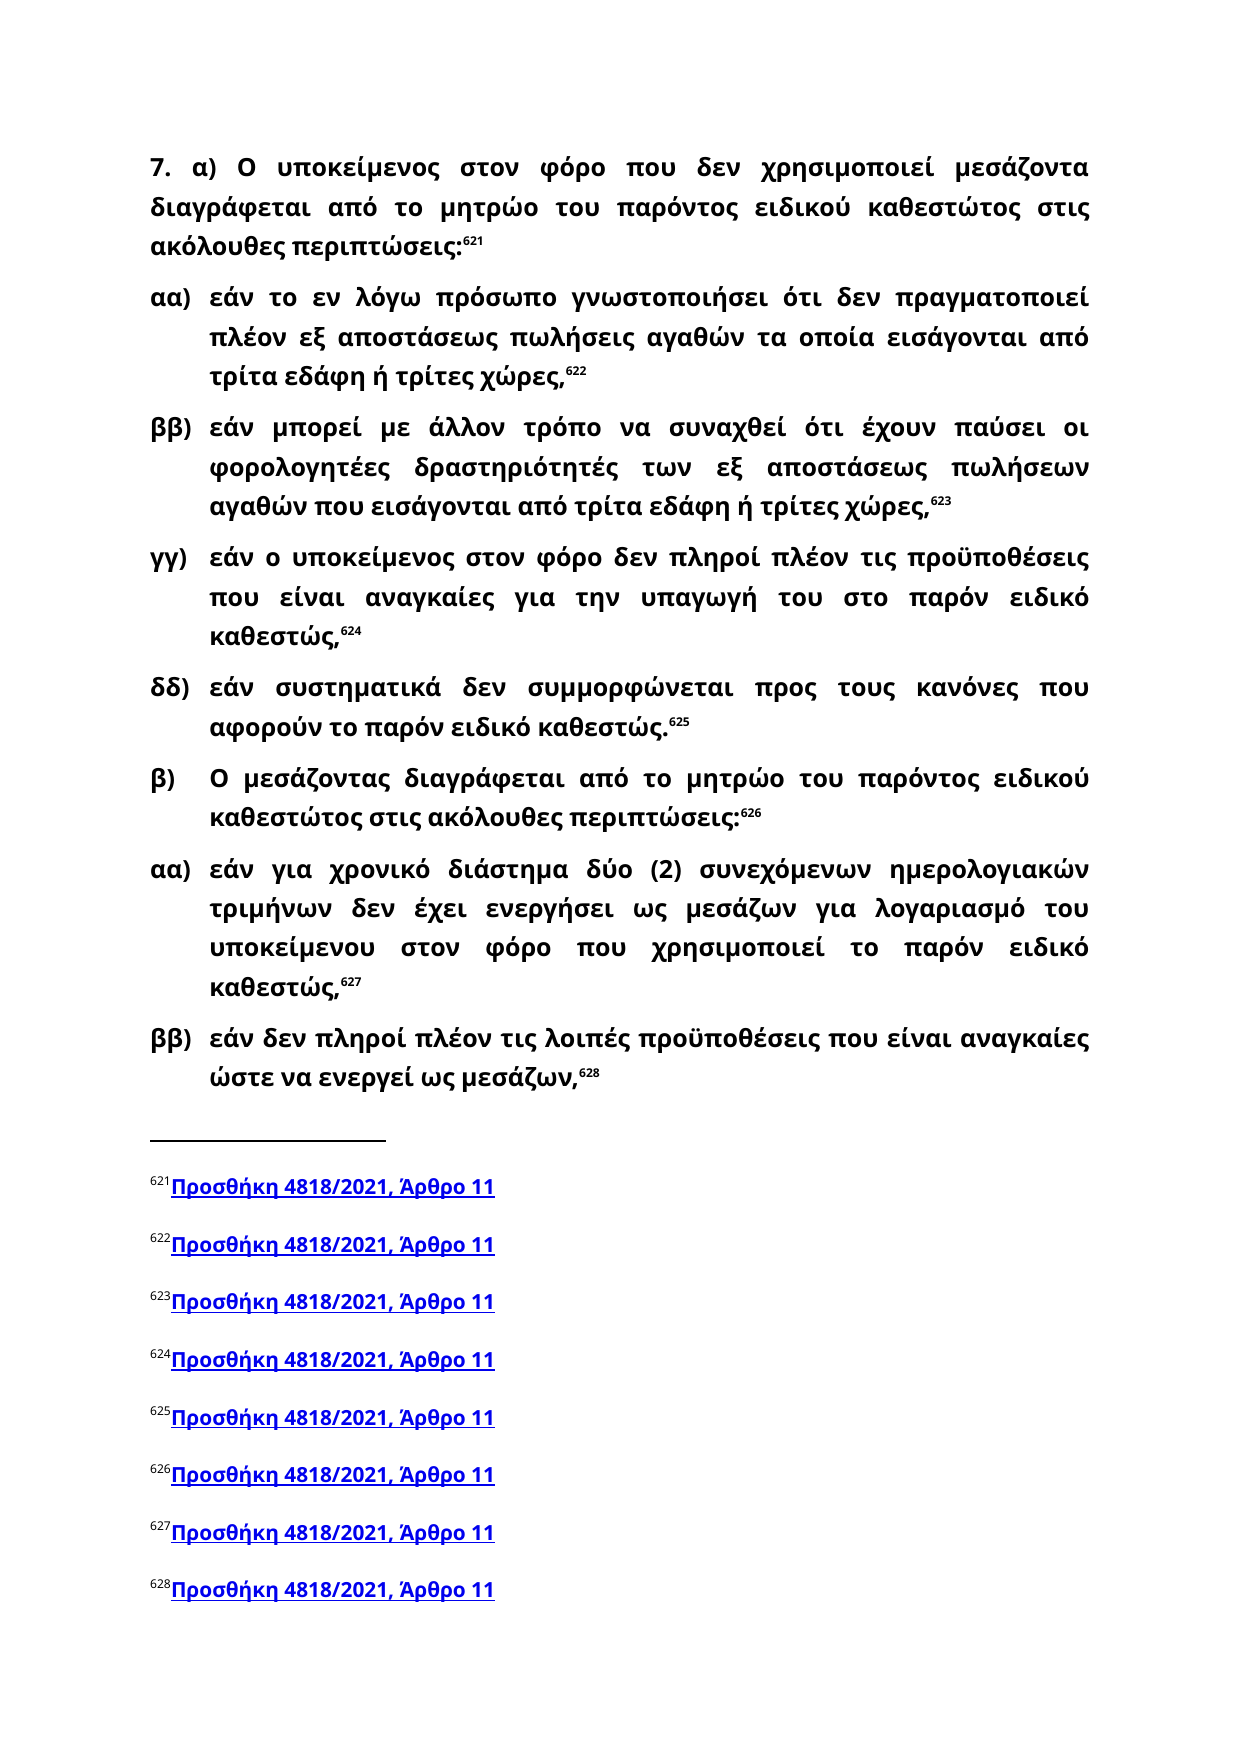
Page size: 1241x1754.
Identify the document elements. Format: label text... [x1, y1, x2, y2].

text Προσθήκη 4818/2021, Άρθρο 11 [150, 1230, 1090, 1258]
list γγ) εάν ο υποκείμενος στον φόρο δεν πληροί πλέον τις προϋποθέσεις που είναι αναγκαίες για την υπαγωγή του στο παρόν ειδικό καθεστώς, [150, 540, 1090, 652]
text Προσθήκη 4818/2021, Άρθρο 11 [150, 1172, 1090, 1201]
text Προσθήκη 4818/2021, Άρθρο 11 [150, 1576, 1090, 1604]
list ββ) εάν μπορεί με άλλον τρόπο να συναχθεί ότι έχουν παύσει οι φορολογητέες δραστηριότητές των εξ αποστάσεως πωλήσεων αγαθών που εισάγονται από τρίτα εδάφη ή τρίτες χώρες, [150, 410, 1090, 522]
list δδ) εάν συστηματικά δεν συμμορφώνεται προς τους κανόνες που αφορούν το παρόν ειδικό καθεστώς. [150, 670, 1090, 743]
text Προσθήκη 4818/2021, Άρθρο 11 [150, 1403, 1090, 1431]
text Προσθήκη 4818/2021, Άρθρο 11 [150, 1345, 1090, 1373]
text Προσθήκη 4818/2021, Άρθρο 11 [150, 1518, 1090, 1546]
list β) Ο μεσάζοντας διαγράφεται από το μητρώο του παρόντος ειδικού καθεστώτος στις ακόλουθες περιπτώσεις: [150, 761, 1090, 834]
list αα) εάν το εν λόγω πρόσωπο γνωστοποιήσει ότι δεν πραγματοποιεί πλέον εξ αποστάσεως πωλήσεις αγαθών τα οποία εισάγονται από τρίτα εδάφη ή τρίτες χώρες, [150, 280, 1090, 392]
text Προσθήκη 4818/2021, Άρθρο 11 [150, 1287, 1090, 1316]
list αα) εάν για χρονικό διάστημα δύο (2) συνεχόμενων ημερολογιακών τριμήνων δεν έχει ενεργήσει ως μεσάζων για λογαριασμό του υποκείμενου στον φόρο που χρησιμοποιεί το παρόν ειδικό καθεστώς, [150, 852, 1090, 1003]
text 7. α) Ο υποκείμενος στον φόρο που δεν χρησιμοποιεί μεσάζοντα διαγράφεται από το μητρώο του παρόντος ειδικού καθεστώτος στις ακόλουθες περιπτώσεις: [150, 150, 1090, 262]
list ββ) εάν δεν πληροί πλέον τις λοιπές προϋποθέσεις που είναι αναγκαίες ώστε να ενεργεί ως μεσάζων, [150, 1021, 1090, 1094]
text Προσθήκη 4818/2021, Άρθρο 11 [150, 1460, 1090, 1489]
